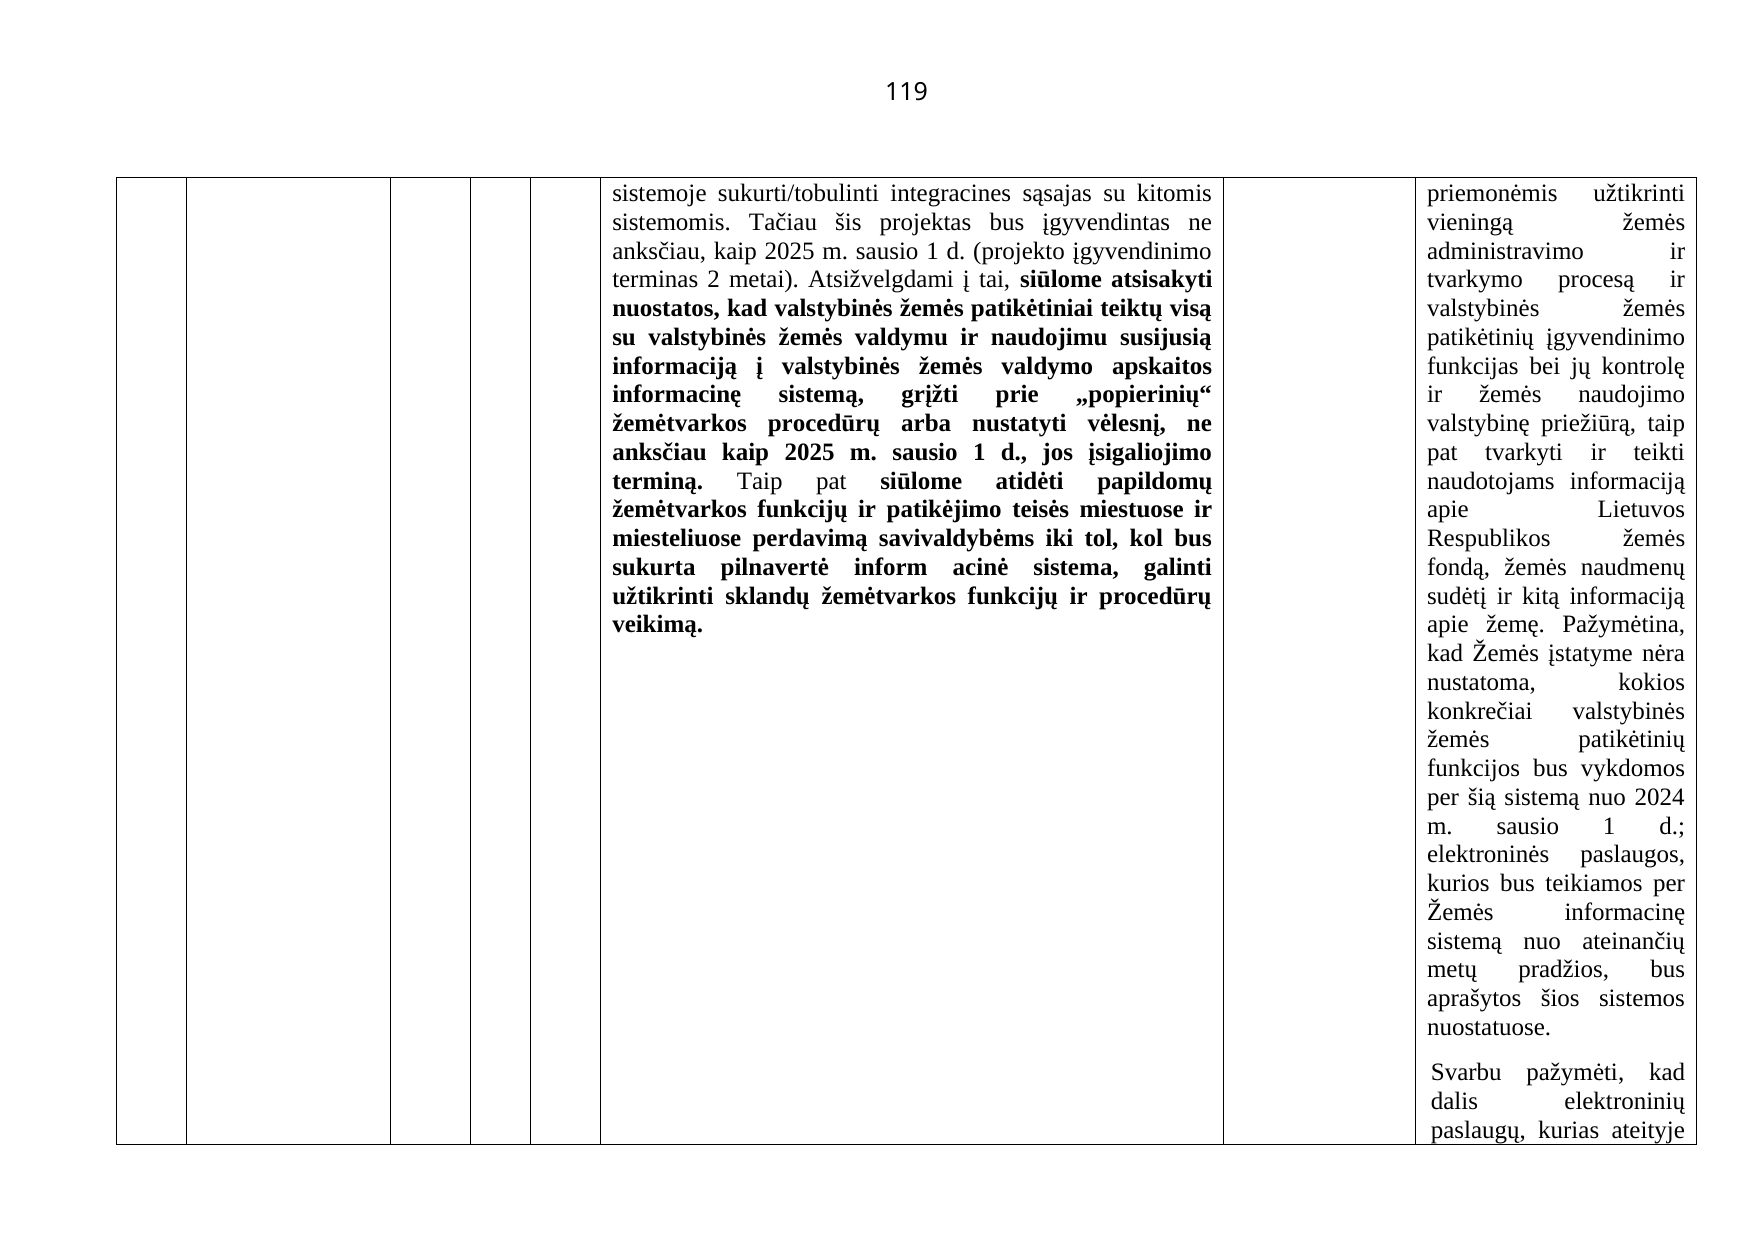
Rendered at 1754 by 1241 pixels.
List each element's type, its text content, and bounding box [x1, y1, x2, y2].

table_cell priemonėmis užtikrinti vieningą žemės administravimo ir tvarkymo procesą ir valstybinės žemės patikėtinių įgyvendinimo funkcijas bei jų kontrolę ir žemės naudojimo valstybinę priežiūrą, taip pat tvarkyti ir teikti naudotojams informaciją apie Lietuvos Respublikos žemės fondą, žemės naudmenų sudėtį ir kitą informaciją apie žemę. Pažymėtina, kad Žemės įstatyme nėra nustatoma, kokios konkrečiai valstybinės žemės patikėtinių funkcijos bus vykdomos per šią sistemą nuo 2024 m. sausio 1 d.; elektroninės paslaugos, kurios bus teikiamos per Žemės informacinę sistemą nuo ateinančių metų pradžios, bus aprašytos šios sistemos nuostatuose. Svarbu pažymėti, kad dalis elektroninių paslaugų, kurias ateityje [1416, 178, 1696, 1144]
table_cell [187, 178, 390, 1144]
table_cell [117, 178, 186, 1144]
table_cell sistemoje sukurti/tobulinti integracines sąsajas su kitomis sistemomis. Tačiau šis projektas bus įgyvendintas ne anksčiau, kaip 2025 m. sausio 1 d. (projekto įgyvendinimo terminas 2 metai). Atsižvelgdami į tai, siūlome atsisakyti nuostatos, kad valstybinės žemės patikėtiniai teiktų visą su valstybinės žemės valdymu ir naudojimu susijusią informaciją į valstybinės žemės valdymo apskaitos informacinę sistemą, grįžti prie „popierinių“ žemėtvarkos procedūrų arba nustatyti vėlesnį, ne anksčiau kaip 2025 m. sausio 1 d., jos įsigaliojimo terminą. Taip pat siūlome atidėti papildomų žemėtvarkos funkcijų ir patikėjimo teisės miestuose ir miesteliuose perdavimą savivaldybėms iki tol, kol bus sukurta pilnavertė inform acinė sistema, galinti užtikrinti sklandų žemėtvarkos funkcijų ir procedūrų veikimą. [601, 178, 1223, 1144]
table_cell [1224, 178, 1415, 1144]
table_cell [391, 178, 470, 1144]
table_cell [531, 178, 600, 1144]
table_cell [471, 178, 530, 1144]
